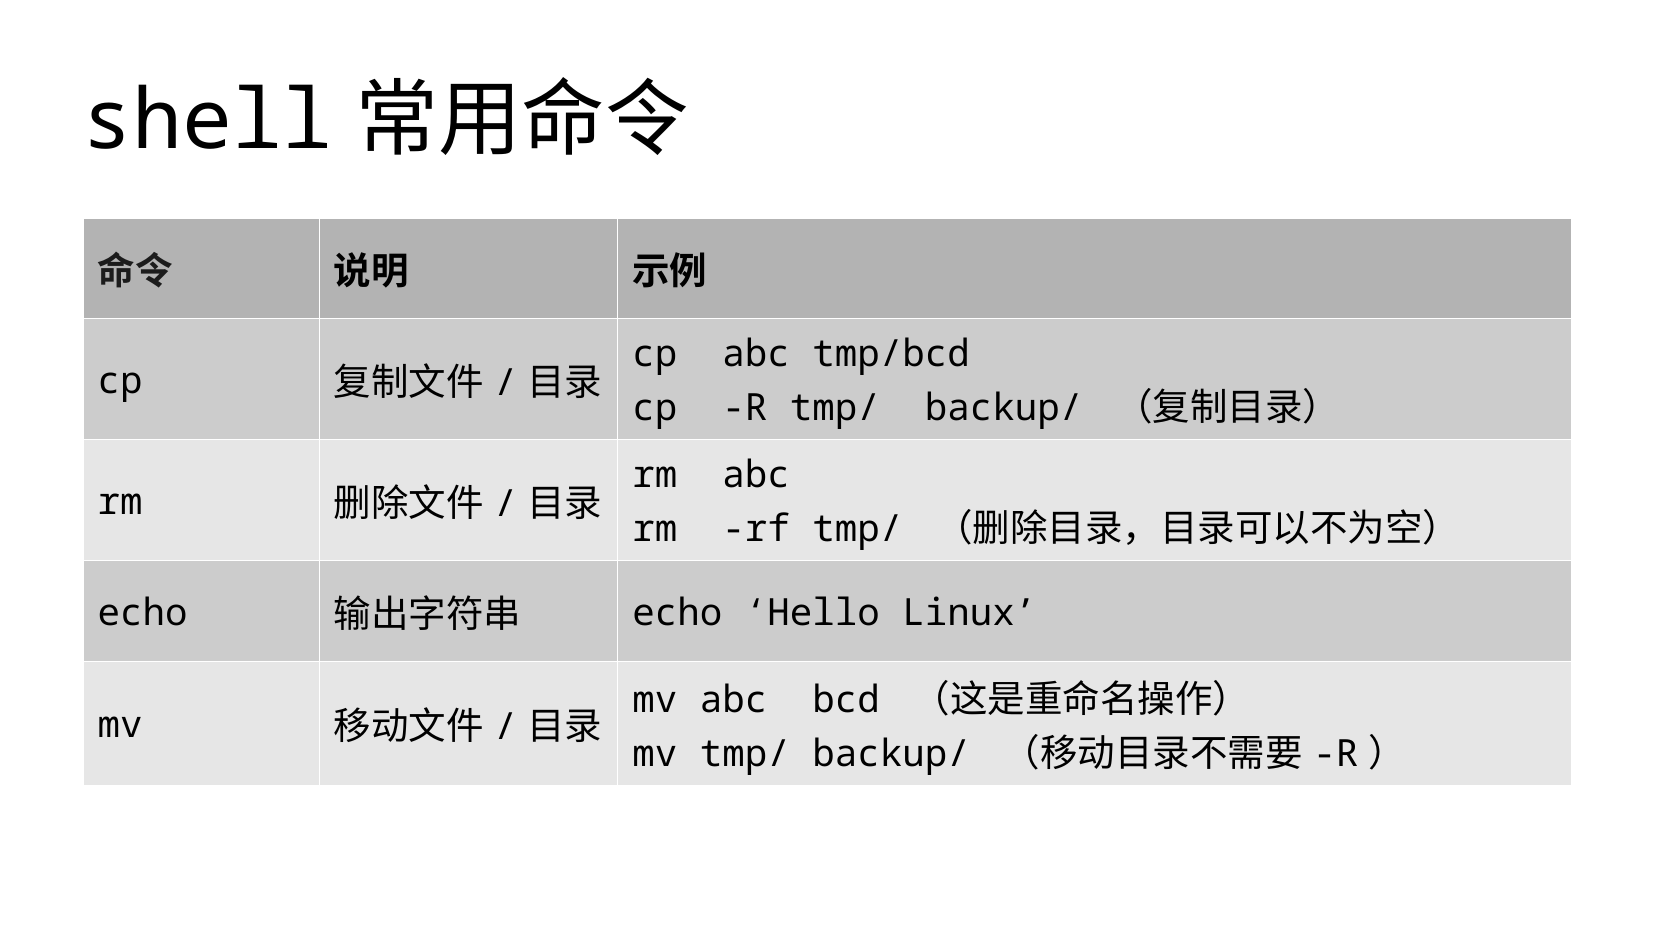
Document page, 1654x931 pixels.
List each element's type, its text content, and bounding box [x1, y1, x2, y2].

table_cell cp abc tmp/bcd cp -R tmp/ backup/ （复制目录） [618, 319, 1571, 439]
table_cell echo [84, 561, 319, 661]
table_header 示例 [618, 219, 1571, 318]
table_cell echo ‘Hello Linux’ [618, 561, 1571, 661]
table_cell rm [84, 440, 319, 560]
table_cell cp [84, 319, 319, 439]
table_cell rm abc rm -rf tmp/ （删除目录，目录可以不为空） [618, 440, 1571, 560]
table_cell 输出字符串 [320, 561, 617, 661]
table_cell mv abc bcd （这是重命名操作） mv tmp/ backup/ （移动目录不需要-R） [618, 662, 1571, 785]
table_cell mv [84, 662, 319, 785]
table_cell 移动文件/目录 [320, 662, 617, 785]
table_cell 删除文件/目录 [320, 440, 617, 560]
title shell常用命令 [82, 37, 1571, 189]
table_header 说明 [320, 219, 617, 318]
table_header 命令 [84, 219, 319, 318]
table_cell 复制文件/目录 [320, 319, 617, 439]
